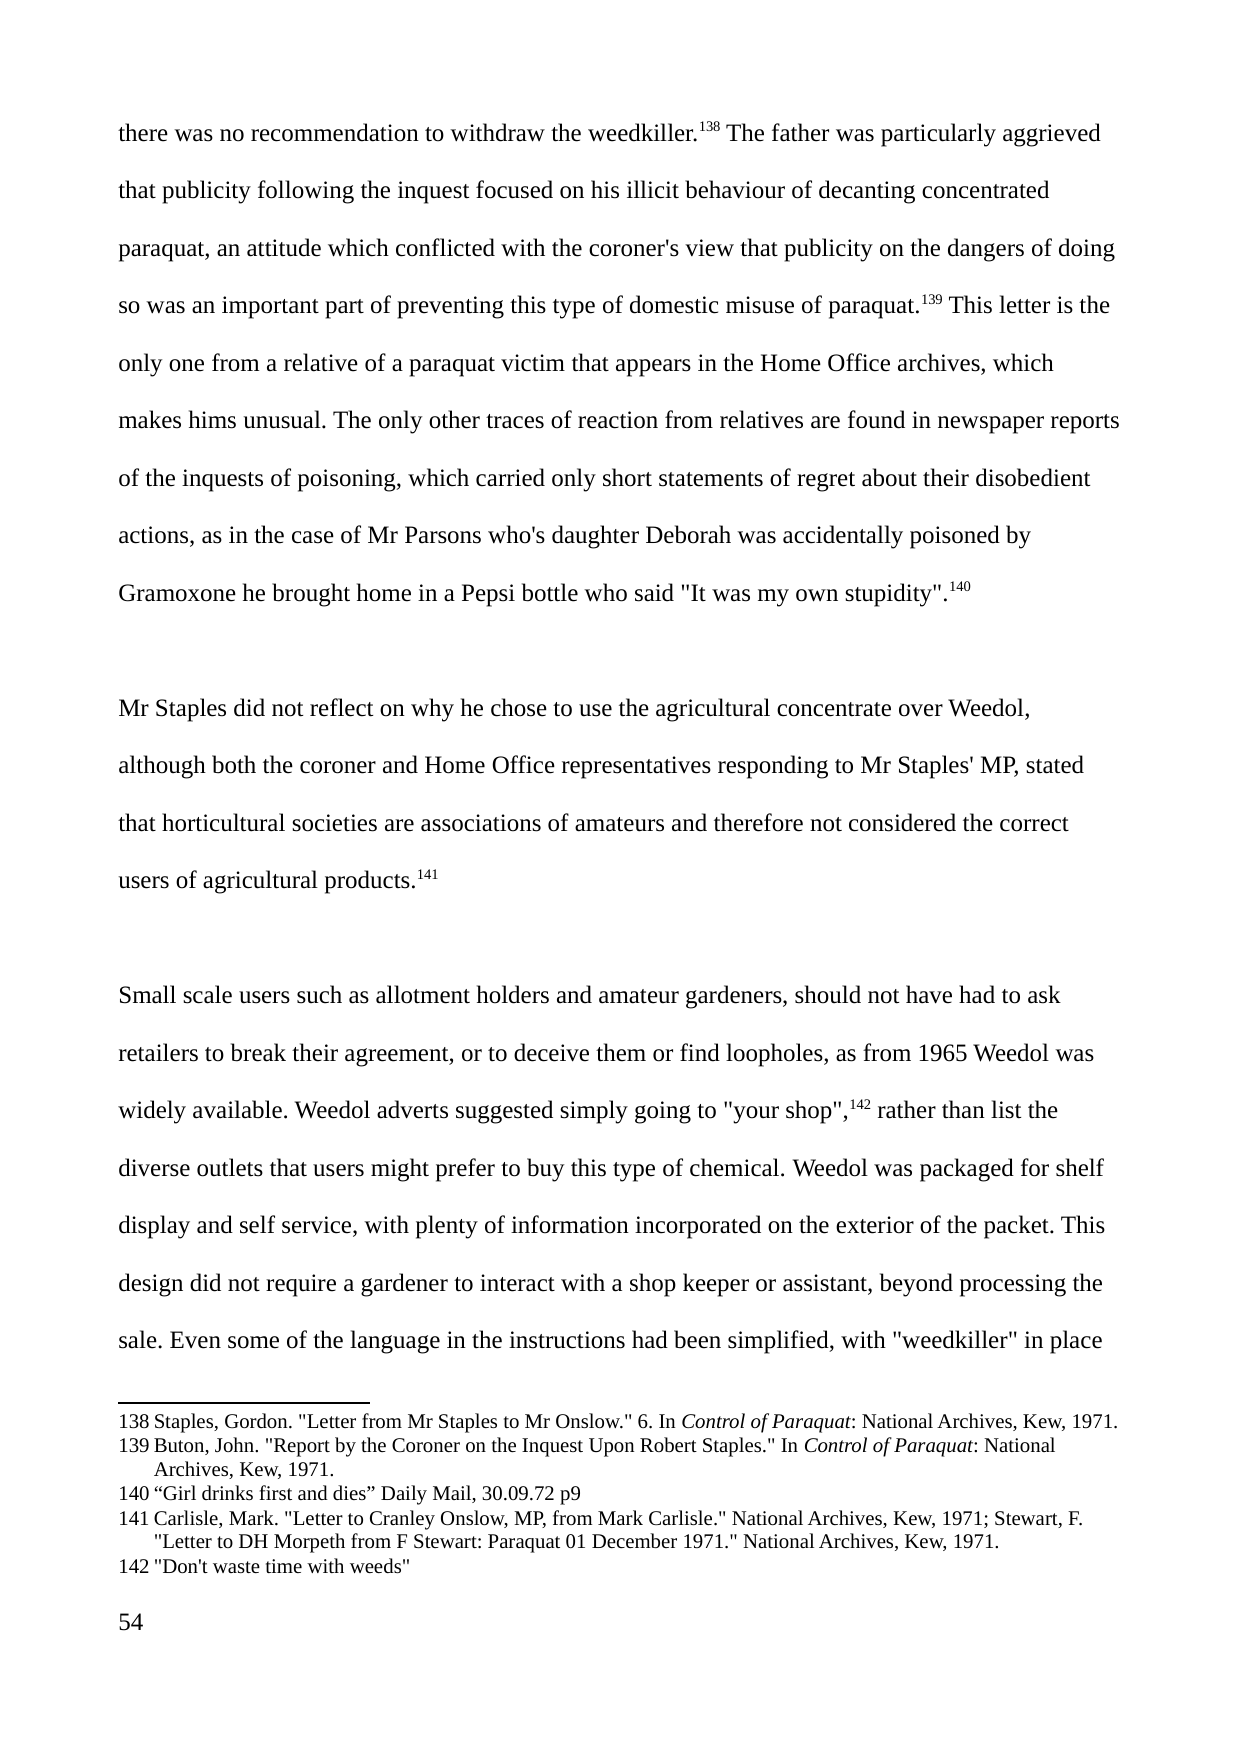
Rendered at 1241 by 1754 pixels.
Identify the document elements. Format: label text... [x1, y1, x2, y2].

text "Don't waste time with weeds" [118, 1553, 1122, 1578]
text Staples, Gordon. "Letter from Mr Staples to Mr Onslow." 6. In Control of Paraquat: National Archives, Kew, 1971. [118, 1409, 1122, 1433]
text Small scale users such as allotment holders and amateur gardeners, should not have had to ask retailers to break their agreement, or to deceive them or find loopholes, as from 1965 Weedol was widely available. Weedol adverts suggested simply going to "your shop", rather than list the diverse outlets that users might prefer to buy this type of chemical. Weedol was packaged for shelf display and self service, with plenty of information incorporated on the exterior of the packet. This design did not require a gardener to interact with a shop keeper or assistant, beyond processing the sale. Even some of the language in the instructions had been simplified, with "weedkiller" in place [118, 981, 1122, 1354]
text “Girl drinks first and dies” Daily Mail, 30.09.72 p9 [118, 1481, 1122, 1505]
text Buton, John. "Report by the Coroner on the Inquest Upon Robert Staples." In Control of Paraquat: National Archives, Kew, 1971. [118, 1433, 1122, 1481]
text Mr Staples did not reflect on why he chose to use the agricultural concentrate over Weedol, although both the coroner and Home Office representatives responding to Mr Staples' MP, stated that horticultural societies are associations of amateurs and therefore not considered the correct users of agricultural products. [118, 693, 1122, 894]
text Carlisle, Mark. "Letter to Cranley Onslow, MP, from Mark Carlisle." National Archives, Kew, 1971; Stewart, F. "Letter to DH Morpeth from F Stewart: Paraquat 01 December 1971." National Archives, Kew, 1971. [118, 1505, 1122, 1553]
text there was no recommendation to withdraw the weedkiller. The father was particularly aggrieved that publicity following the inquest focused on his illicit behaviour of decanting concentrated paraquat, an attitude which conflicted with the coroner's view that publicity on the dangers of doing so was an important part of preventing this type of domestic misuse of paraquat. This letter is the only one from a relative of a paraquat victim that appears in the Home Office archives, which makes hims unusual. The only other traces of reaction from relatives are found in newspaper reports of the inquests of poisoning, which carried only short statements of regret about their disobedient actions, as in the case of Mr Parsons who's daughter Deborah was accidentally poisoned by Gramoxone he brought home in a Pepsi bottle who said "It was my own stupidity". [118, 118, 1122, 607]
